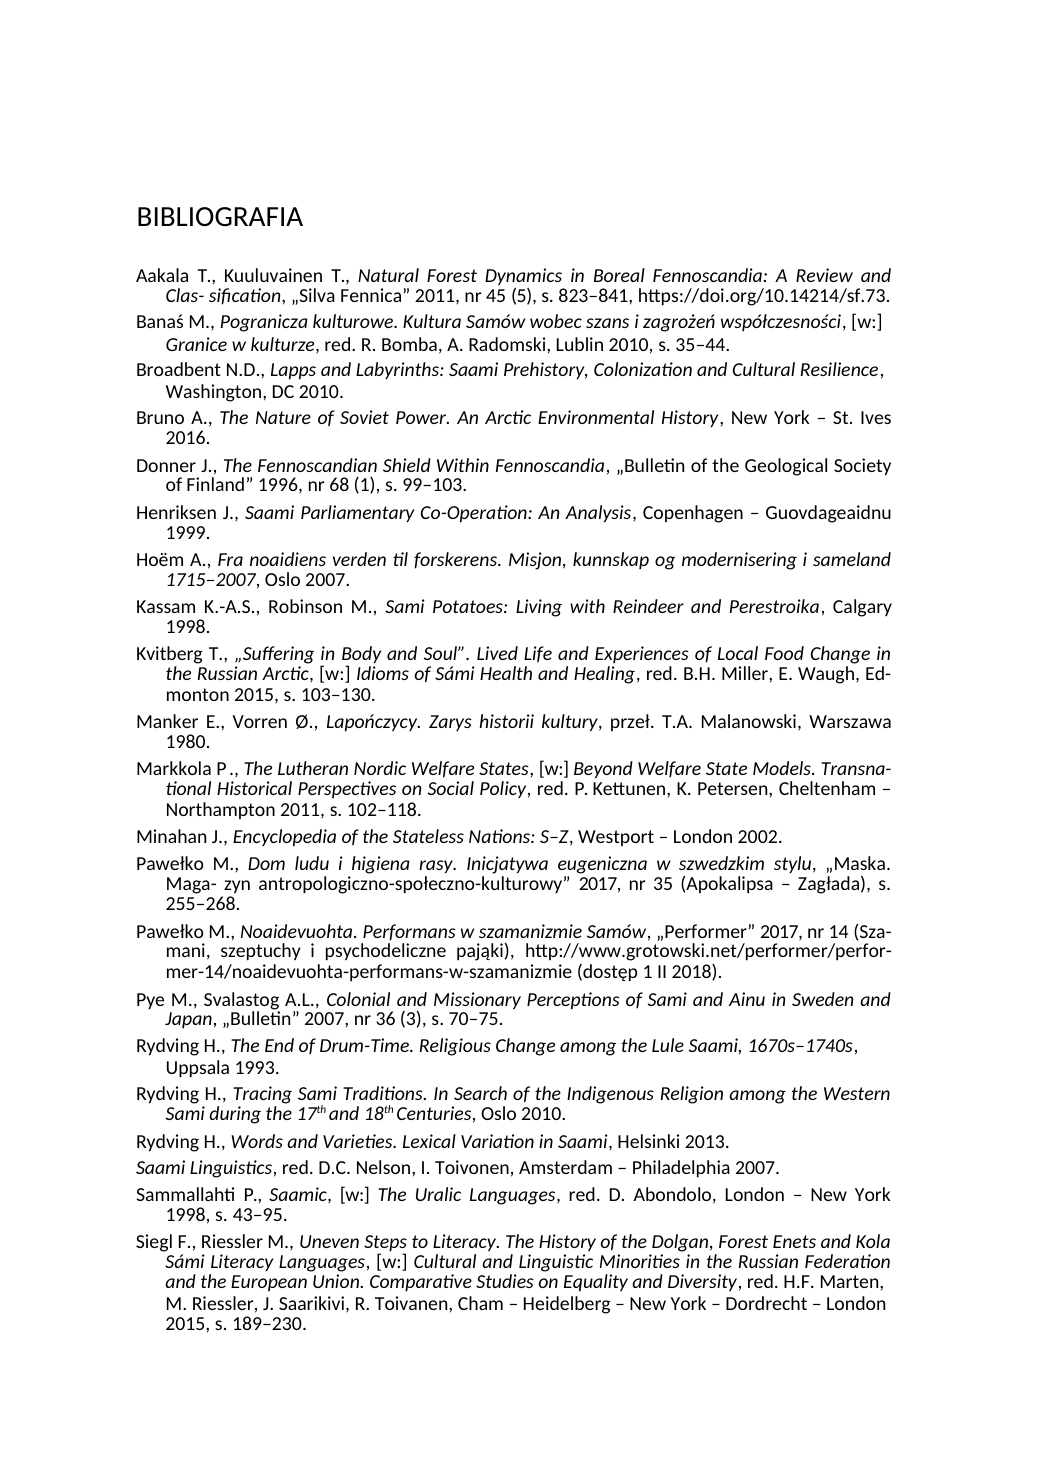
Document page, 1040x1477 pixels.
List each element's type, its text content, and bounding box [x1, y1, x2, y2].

text Hoëm A., Fra noaidiens verden til forskerens. Misjon, kunnskap og modernisering i sameland 1715–2007, Oslo 2007. [136, 550, 892, 591]
text Kassam K.-A.S., Robinson M., Sami Potatoes: Living with Reindeer and Perestroika, Calgary 1998. [136, 597, 892, 638]
text Broadbent N.D., Lapps and Labyrinths: Saami Prehistory, Colonization and Cultural Resilience, [136, 358, 941, 381]
subtitle BIBLIOGRAFIA [136, 198, 941, 233]
text Pawełko M., Dom ludu i higiena rasy. Inicjatywa eugeniczna w szwedzkim stylu, „Maska. Maga- zyn antropologiczno-społeczno-kulturowy” 2017, nr 35 (Apokalipsa – Zagłada), s. 255–268. [136, 854, 892, 916]
text Minahan J., Encyclopedia of the Stateless Nations: S–Z, Westport – London 2002. [136, 824, 941, 849]
text Banaś M., Pogranicza kulturowe. Kultura Samów wobec szans i zagrożeń współczesności, [w:] [136, 311, 941, 333]
text Rydving H., Tracing Sami Traditions. In Search of the Indigenous Religion among the Western Sami during the 17th and 18th Centuries, Oslo 2010. [136, 1084, 892, 1125]
text Henriksen J., Saami Parliamentary Co-Operation: An Analysis, Copenhagen – Guovdageaidnu 1999. [136, 503, 892, 544]
text Sammallahti P., Saamic, [w:] The Uralic Languages, red. D. Abondolo, London – New York 1998, s. 43–95. [136, 1185, 892, 1226]
text Washington, DC 2010. [165, 381, 941, 403]
text Saami Linguistics, red. D.C. Nelson, I. Toivonen, Amsterdam – Philadelphia 2007. [136, 1156, 941, 1180]
text Kvitberg T., „Suffering in Body and Soul”. Lived Life and Experiences of Local Food Change in the Russian Arctic, [w:] Idioms of Sámi Health and Healing, red. B.H. Miller, E. Waugh, Ed- monton 2015, s. 103–130. [136, 644, 892, 706]
text Donner J., The Fennoscandian Shield Within Fennoscandia, „Bulletin of the Geological Society of Finland” 1996, nr 68 (1), s. 99–103. [136, 456, 892, 497]
text Manker E., Vorren Ø., Lapończycy. Zarys historii kultury, przeł. T.A. Malanowski, Warszawa 1980. [136, 712, 892, 753]
text Pye M., Svalastog A.L., Colonial and Missionary Perceptions of Sami and Ainu in Sweden and Japan, „Bulletin” 2007, nr 36 (3), s. 70–75. [136, 989, 892, 1031]
text Pawełko M., Noaidevuohta. Performans w szamanizmie Samów, „Performer” 2017, nr 14 (Sza- mani, szeptuchy i psychodeliczne pająki), http://www.grotowski.net/performer/perfor- mer-14/noaidevuohta-performans-w-szamanizmie (dostęp 1 II 2018). [136, 922, 892, 983]
text Siegl F., Riessler M., Uneven Steps to Literacy. The History of the Dolgan, Forest Enets and Kola Sámi Literacy Languages, [w:] Cultural and Linguistic Minorities in the Russian Federation and the European Union. Comparative Studies on Equality and Diversity, red. H.F. Marten, [136, 1232, 892, 1294]
text Granice w kulturze, red. R. Bomba, A. Radomski, Lublin 2010, s. 35–44. [165, 333, 941, 356]
text Aakala T., Kuuluvainen T., Natural Forest Dynamics in Boreal Fennoscandia: A Review and Clas- sification, „Silva Fennica” 2011, nr 45 (5), s. 823–841, https://doi.org/10.14214/sf.73. [136, 266, 892, 307]
text M. Riessler, J. Saarikivi, R. Toivanen, Cham – Heidelberg – New York – Dordrecht – London 2015, s. 189–230. [165, 1294, 893, 1335]
text Bruno A., The Nature of Soviet Power. An Arctic Environmental History, New York – St. Ives 2016. [136, 408, 892, 449]
text Rydving H., Words and Varieties. Lexical Variation in Saami, Helsinki 2013. [136, 1129, 941, 1153]
text Rydving H., The End of Drum-Time. Religious Change among the Lule Saami, 1670s–1740s, [136, 1034, 941, 1057]
text Markkola P ., The Lutheran Nordic Welfare States, [w:] Beyond Welfare State Models. Transna- tional Historical Perspectives on Social Policy, red. P. Kettunen, K. Petersen, Cheltenham – Northampton 2011, s. 102–118. [136, 759, 892, 821]
text Uppsala 1993. [165, 1057, 941, 1079]
